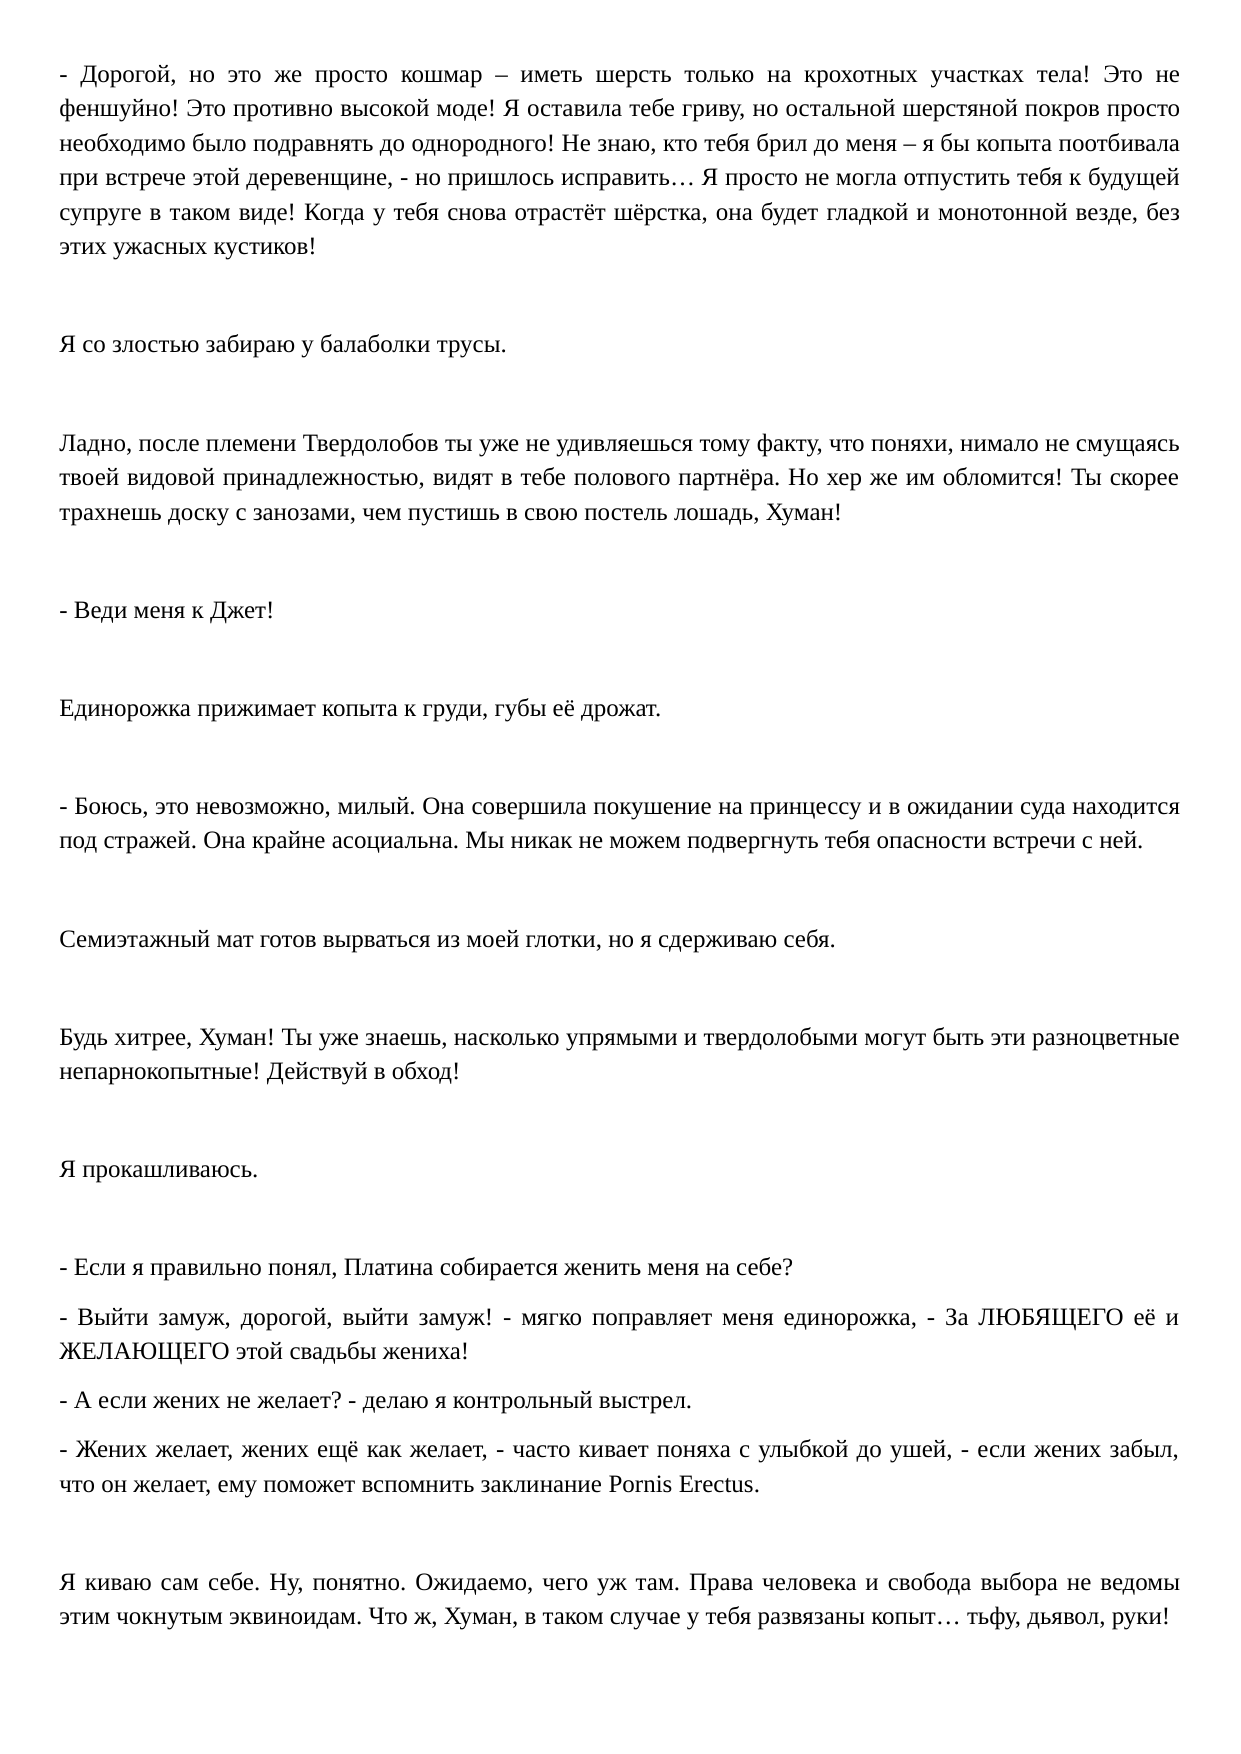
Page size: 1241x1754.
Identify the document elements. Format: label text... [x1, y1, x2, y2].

text - Жених желает, жених ещё как желает, - часто кивает поняха с улыбкой до ушей, - если жених забыл, что он желает, ему поможет вспомнить заклинание Pornis Erectus. [59, 1434, 1181, 1497]
text Единорожка прижимает копыта к груди, губы её дрожат. [59, 693, 1181, 722]
text Я прокашливаюсь. [59, 1154, 1181, 1183]
text - Веди меня к Джет! [59, 595, 1181, 623]
text Будь хитрее, Хуман! Ты уже знаешь, насколько упрямыми и твердолобыми могут быть эти разноцветные непарнокопытные! Действуй в обход! [59, 1022, 1181, 1085]
text Я киваю сам себе. Ну, понятно. Ожидаемо, чего уж там. Права человека и свобода выбора не ведомы этим чокнутым эквиноидам. Что ж, Хуман, в таком случае у тебя развязаны копыт… тьфу, дьявол, руки! [59, 1567, 1181, 1630]
text Я со злостью забираю у балаболки трусы. [59, 329, 1181, 358]
text - Дорогой, но это же просто кошмар – иметь шерсть только на крохотных участках тела! Это не феншуйно! Это противно высокой моде! Я оставила тебе гриву, но остальной шерстяной покров просто необходимо было подравнять до однородного! Не знаю, кто тебя брил до меня – я бы копыта поотбивала при встрече этой деревенщине, - но пришлось исправить… Я просто не могла отпустить тебя к будущей супруге в таком виде! Когда у тебя снова отрастёт шёрстка, она будет гладкой и монотонной везде, без этих ужасных кустиков! [59, 59, 1181, 260]
text - Боюсь, это невозможно, милый. Она совершила покушение на принцессу и в ожидании суда находится под стражей. Она крайне асоциальна. Мы никак не можем подвергнуть тебя опасности встречи с ней. [59, 791, 1181, 854]
text - А если жених не желает? - делаю я контрольный выстрел. [59, 1385, 1181, 1414]
text Семиэтажный мат готов вырваться из моей глотки, но я сдерживаю себя. [59, 924, 1181, 952]
text - Выйти замуж, дорогой, выйти замуж! - мягко поправляет меня единорожка, - За ЛЮБЯЩЕГО её и ЖЕЛАЮЩЕГО этой свадьбы жениха! [59, 1302, 1181, 1365]
text - Если я правильно понял, Платина собирается женить меня на себе? [59, 1252, 1181, 1281]
text Ладно, после племени Твердолобов ты уже не удивляешься тому факту, что поняхи, нимало не смущаясь твоей видовой принадлежностью, видят в тебе полового партнёра. Но хер же им обломится! Ты скорее трахнешь доску с занозами, чем пустишь в свою постель лошадь, Хуман! [59, 428, 1181, 525]
